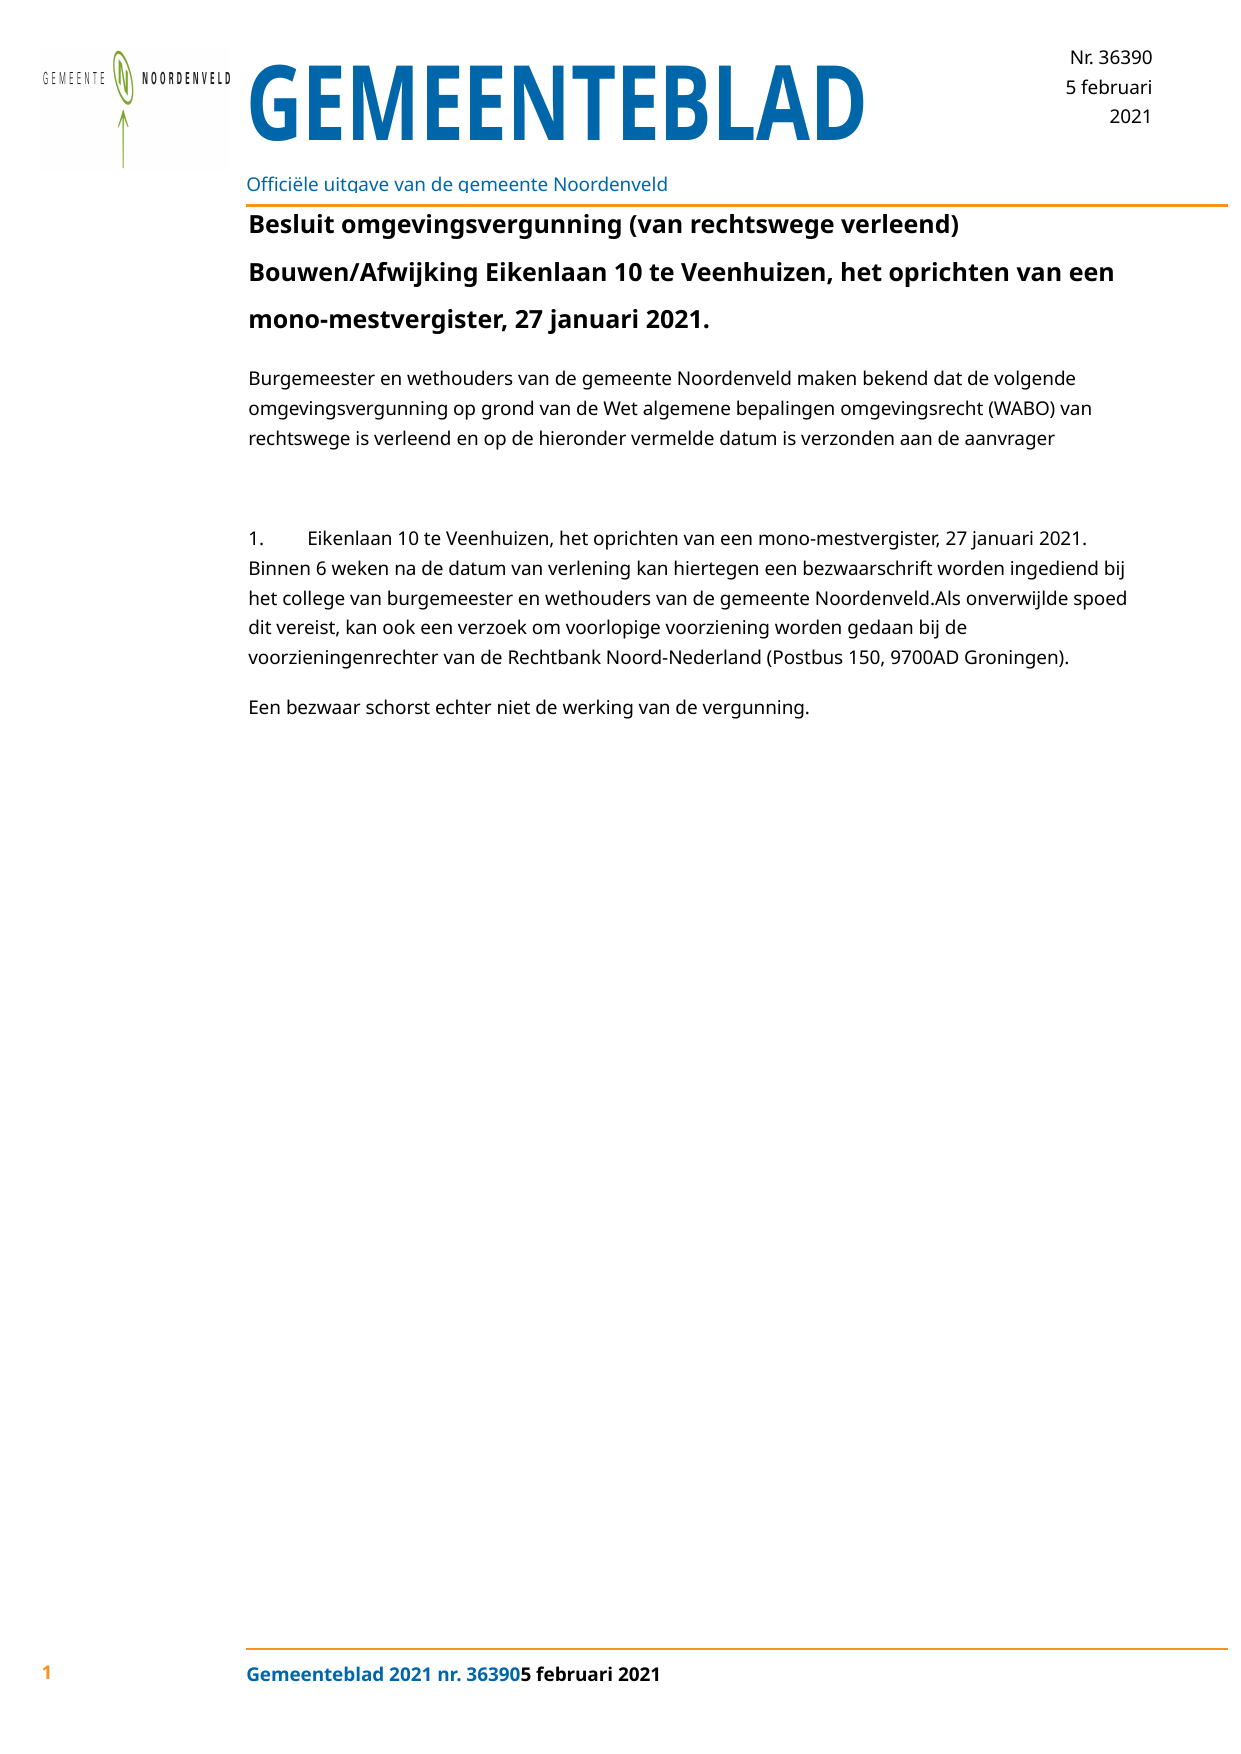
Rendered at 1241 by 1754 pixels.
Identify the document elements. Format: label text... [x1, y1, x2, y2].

picture [41, 47, 231, 172]
text Een bezwaar schorst echter niet de werking van de vergunning. [248, 694, 1152, 720]
text Binnen 6 weken na de datum van verlening kan hiertegen een bezwaarschrift worden ingediend bij het college van burgemeester en wethouders van de gemeente Noordenveld.Als onverwijlde spoed dit vereist, kan ook een verzoek om voorlopige voorziening worden gedaan bij de voorzieningenrechter van de Rechtbank Noord-Nederland (Postbus 150, 9700AD Groningen). [248, 555, 1152, 669]
list Eikenlaan 10 te Veenhuizen, het oprichten van een mono-mestvergister, 27 januari 2021. [248, 526, 1152, 551]
text Besluit omgevingsvergunning (van rechtswege verleend) Bouwen/Afwijking Eikenlaan 10 te Veenhuizen, het oprichten van een mono-mestvergister, 27 januari 2021. [248, 207, 1152, 336]
text Burgemeester en wethouders van de gemeente Noordenveld maken bekend dat de volgende omgevingsvergunning op grond van de Wet algemene bepalingen omgevingsrecht (WABO) van rechtswege is verleend en op de hieronder vermelde datum is verzonden aan de aanvrager [248, 366, 1152, 450]
